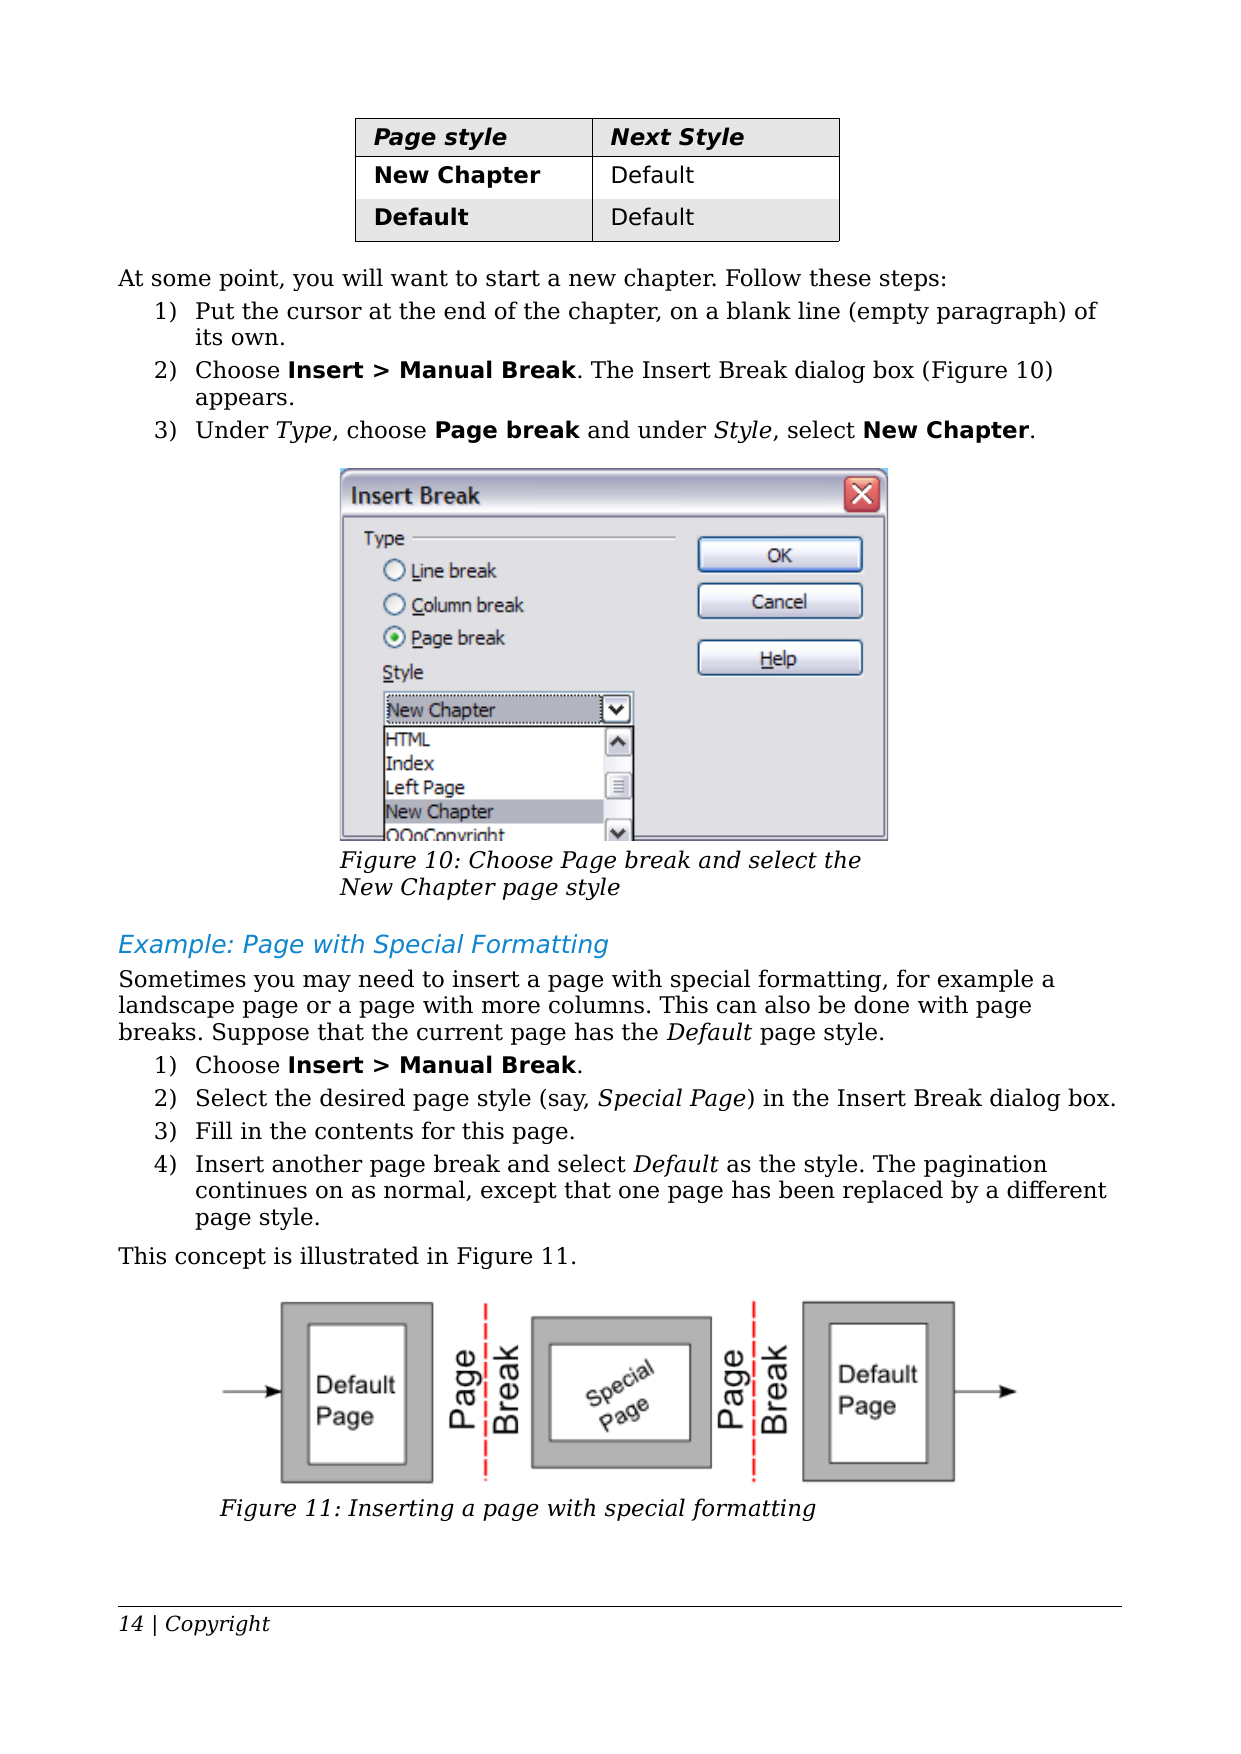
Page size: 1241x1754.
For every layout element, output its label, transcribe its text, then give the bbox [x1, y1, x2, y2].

list Select the desired page style (say, Special Page) in the Insert Break dialog box. [177, 1085, 1122, 1112]
list Under Type, choose Page break and under Style, select New Chapter. [177, 417, 1122, 444]
table_cell Default [356, 199, 592, 241]
text Figure 11: Inserting a page with special formatting [220, 1495, 1020, 1522]
subtitle Example: Page with Special Formatting [118, 930, 1122, 959]
table_header Page style [356, 119, 592, 156]
text Figure 10: Choose Page break and select the New Chapter page style [340, 847, 901, 900]
table_cell Default [593, 199, 839, 241]
table_cell Default [593, 157, 839, 199]
list Choose Insert > Manual Break. [177, 1052, 1122, 1079]
list Sometimes you may need to insert a page with special formatting, for example a landscape page or a page with more columns. This can also be done with page breaks. Suppose that the current page has the Default page style. [118, 966, 1122, 1046]
list Fill in the contents for this page. [177, 1118, 1122, 1145]
list Insert another page break and select Default as the style. The pagination continues on as normal, except that one page has been replaced by a different page style. [177, 1151, 1122, 1231]
list Choose Insert > Manual Break. The Insert Break dialog box (Figure 10) appears. [177, 357, 1122, 411]
picture [219, 1295, 1021, 1489]
table_header Next Style [593, 119, 839, 156]
list Put the cursor at the end of the chapter, on a blank line (empty paragraph) of its own. [177, 298, 1122, 351]
list At some point, you will want to start a new chapter. Follow these steps: [118, 265, 1122, 291]
table_cell New Chapter [356, 157, 592, 199]
text This concept is illustrated in Figure 11. [118, 1243, 1122, 1270]
picture [339, 468, 889, 841]
